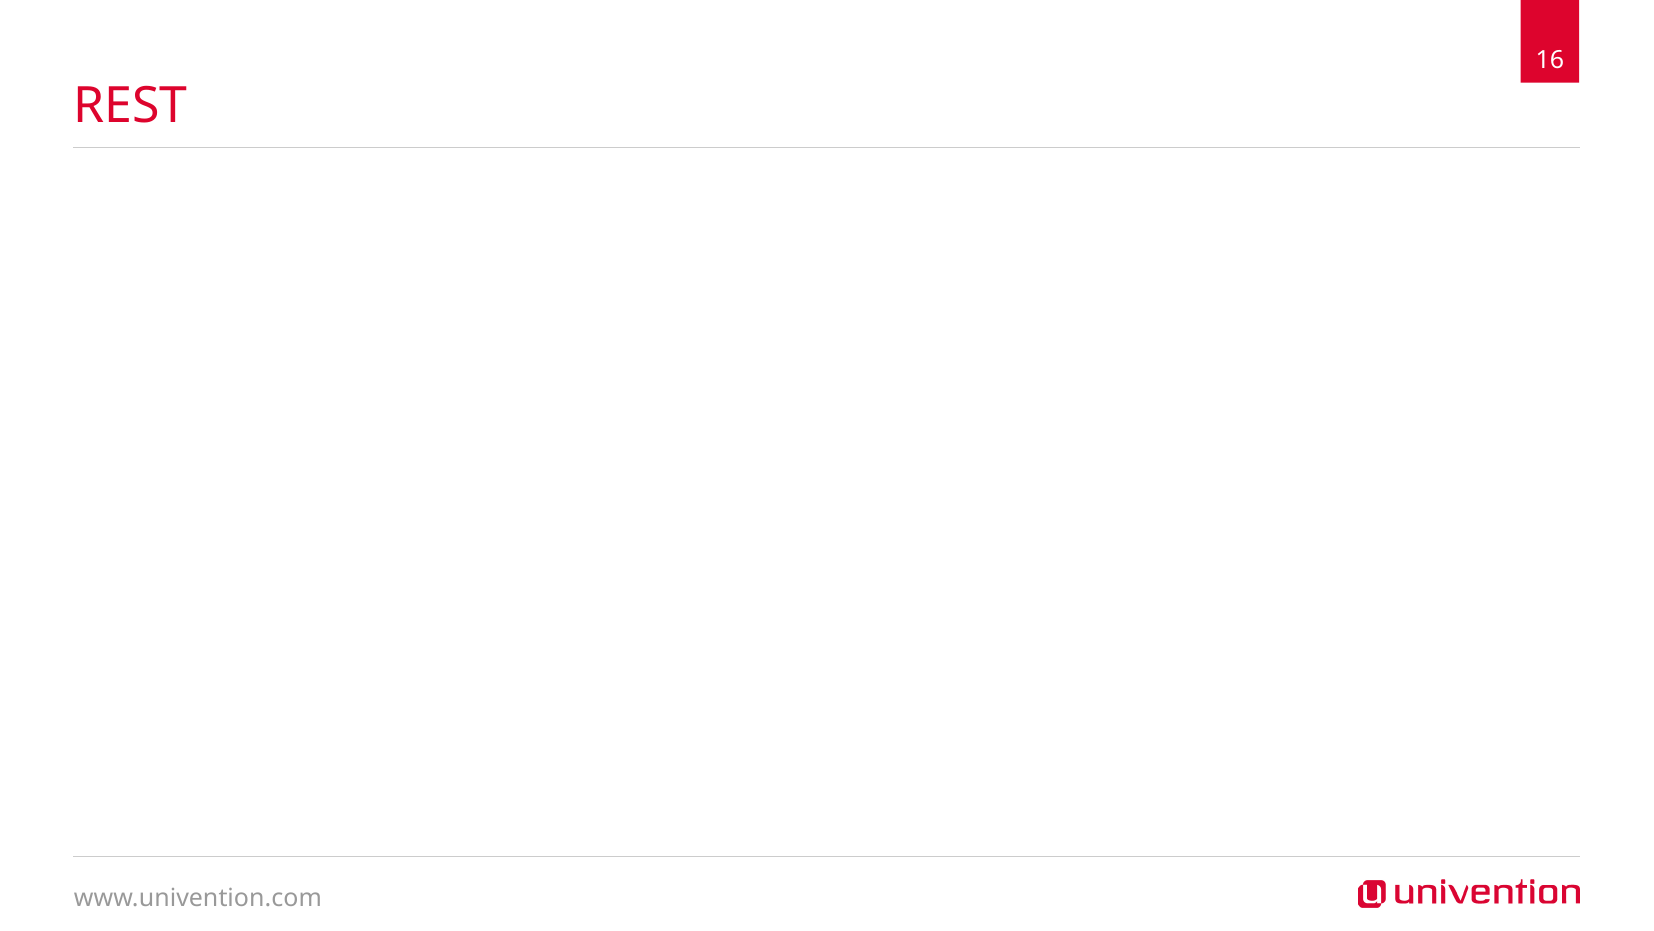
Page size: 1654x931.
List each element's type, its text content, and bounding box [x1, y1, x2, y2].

picture [1358, 879, 1580, 908]
title REST [73, 59, 1580, 148]
